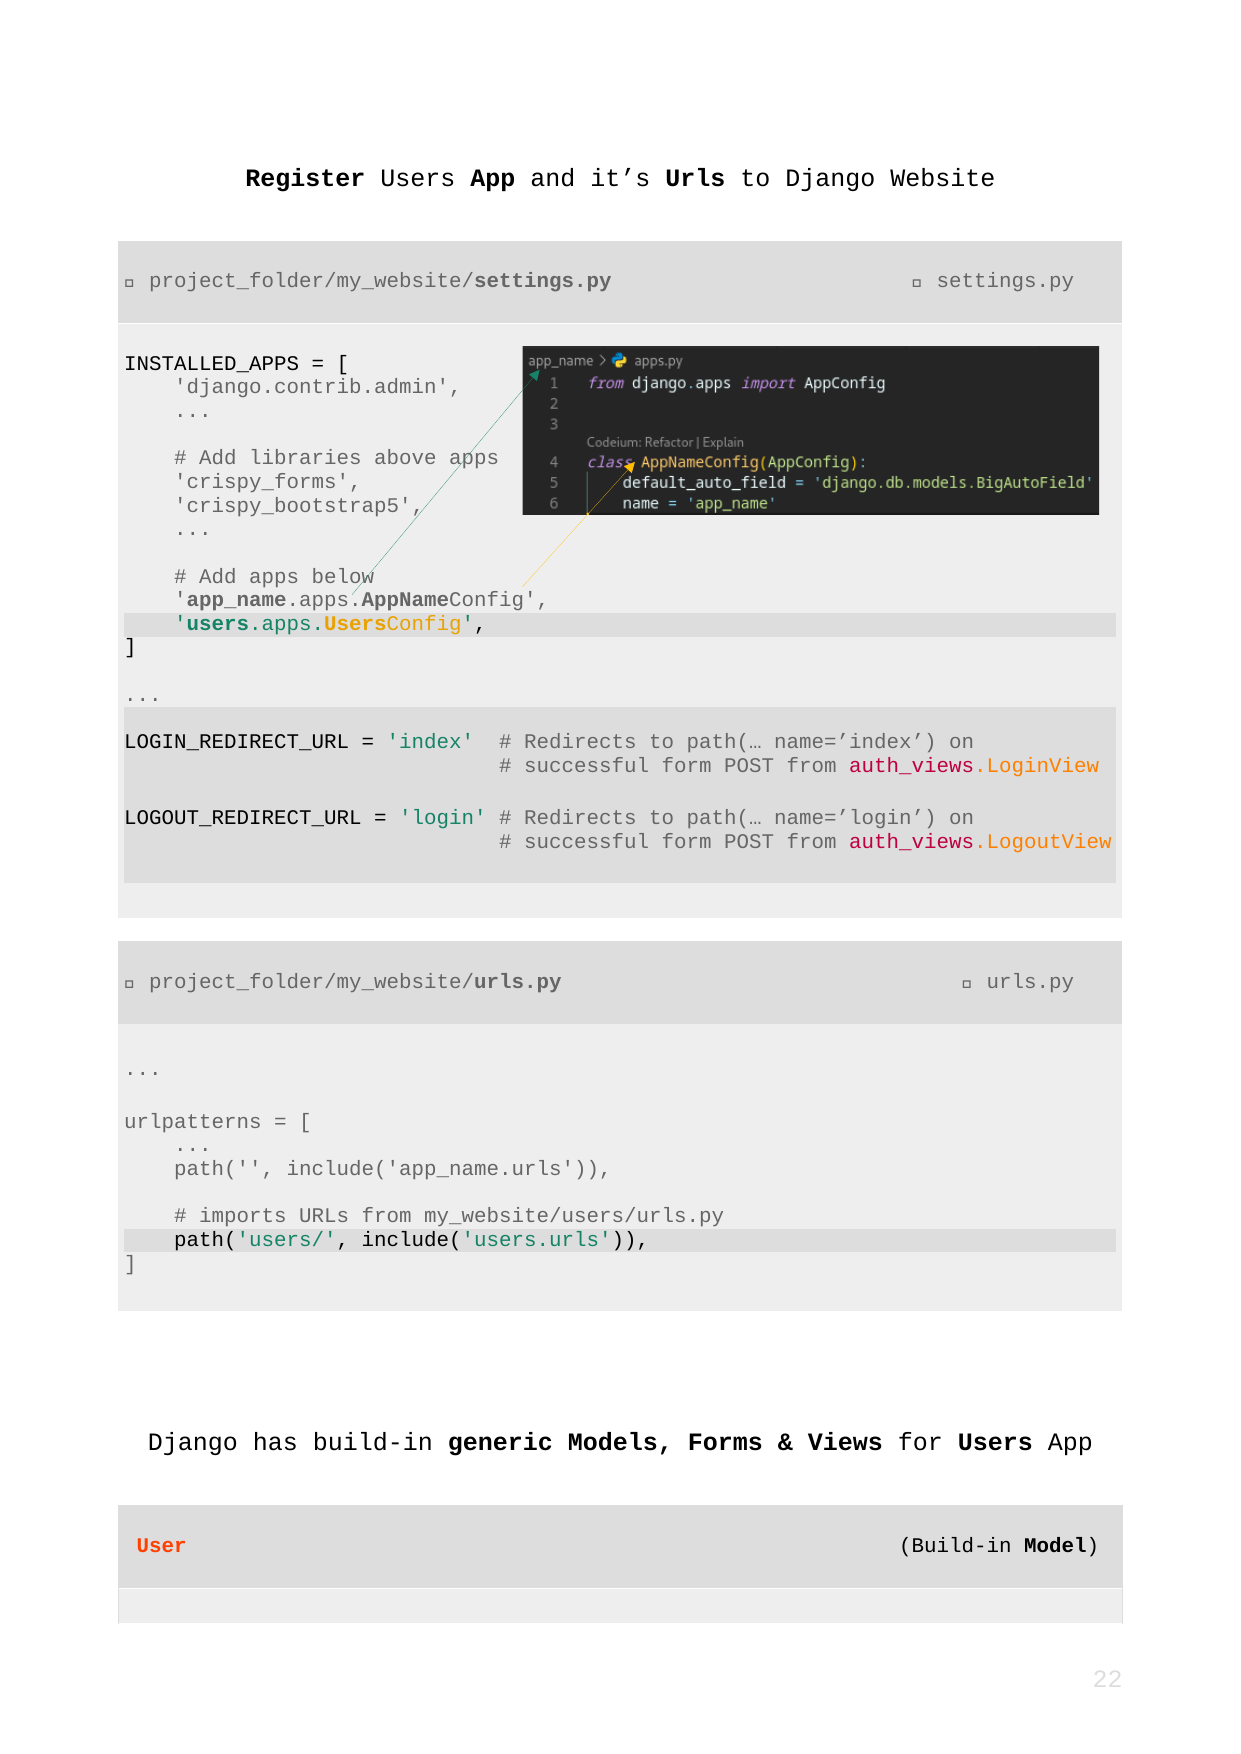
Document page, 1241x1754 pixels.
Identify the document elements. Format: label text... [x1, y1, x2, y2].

subtitle generic models, forms and views [118, 1360, 1122, 1388]
picture [522, 346, 1100, 515]
table_cell ... urlpatterns = [ ... path('', include('app_name.urls')), # imports URLs from my_website/users/urls.py path('users/', include('users.urls')), ] [118, 1024, 1122, 1311]
table_cell [119, 1589, 1122, 1623]
table_header User (Build-in Model) [119, 1506, 1122, 1588]
text Django has build-in generic Models, Forms & Views for Users App [118, 1429, 1122, 1458]
table_cell INSTALLED_APPS = [ 'django.contrib.admin', ... # Add libraries above apps 'crispy_forms', 'crispy_bootstrap5', ... # Add apps below 'app_name.apps.AppNameConfig', 'users.apps.UsersConfig', ] ... LOGIN_REDIRECT_URL = 'index' # Redirects to path(… name=’index’) on # successful form POST from auth_views.LoginView LOGOUT_REDIRECT_URL = 'login' # Redirects to path(… name=’login’) on # successful form POST from auth_views.LogoutView [118, 324, 1122, 918]
table_header 📝 project_folder/my_website/settings.py 🐍 settings.py [118, 241, 1122, 323]
table_header 📝 project_folder/my_website/urls.py 🐍 urls.py [118, 941, 1122, 1024]
text Register Users App and it’s Urls to Django Website [118, 165, 1122, 194]
